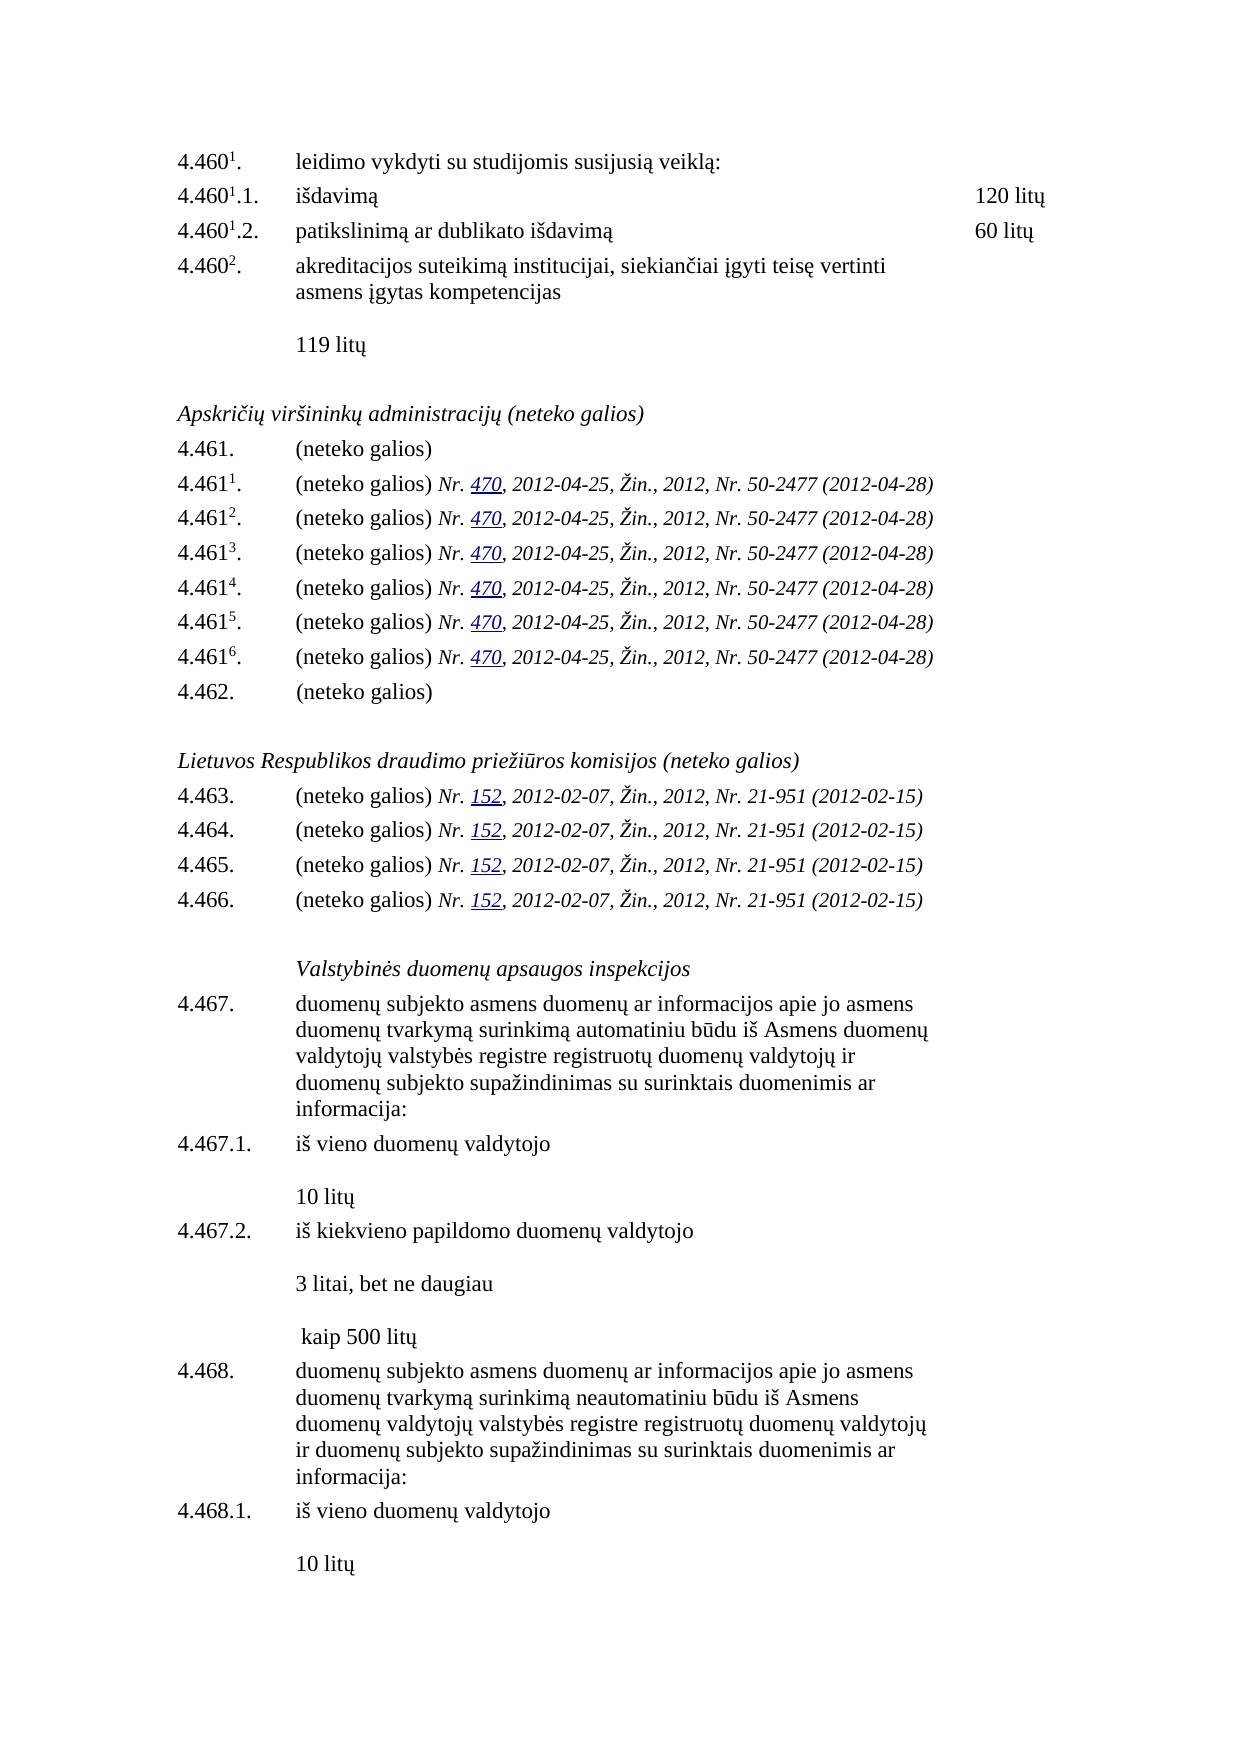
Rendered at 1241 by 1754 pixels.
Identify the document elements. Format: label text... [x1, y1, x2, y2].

text Apskričių viršininkų administracijų (neteko galios) [177, 400, 1122, 427]
text 4.467.1. iš vieno duomenų valdytojo 10 litų [177, 1130, 930, 1209]
text 4.4601.2. patikslinimą ar dublikato išdavimą 60 litų [177, 217, 1122, 243]
text 4.467. duomenų subjekto asmens duomenų ar informacijos apie jo asmens duomenų tvarkymą surinkimą automatiniu būdu iš Asmens duomenų valdytojų valstybės registre registruotų duomenų valdytojų ir duomenų subjekto supažindinimas su surinktais duomenimis ar informacija: [177, 990, 930, 1122]
text 4.465. (neteko galios) Nr. 152, 2012-02-07, Žin., 2012, Nr. 21-951 (2012-02-15) [177, 851, 1122, 877]
text Valstybinės duomenų apsaugos inspekcijos [177, 955, 916, 982]
text 4.4602. akreditacijos suteikimą institucijai, siekiančiai įgyti teisę vertinti asmens įgytas kompetencijas 119 litų [177, 252, 901, 357]
text 4.467.2. iš kiekvieno papildomo duomenų valdytojo 3 litai, bet ne daugiau kaip 500 litų [177, 1217, 930, 1349]
text 4.4616. (neteko galios) Nr. 470, 2012-04-25, Žin., 2012, Nr. 50-2477 (2012-04-28) [177, 643, 1122, 669]
text 4.463. (neteko galios) Nr. 152, 2012-02-07, Žin., 2012, Nr. 21-951 (2012-02-15) [177, 782, 1122, 808]
text 4.4601. leidimo vykdyti su studijomis susijusią veiklą: [177, 148, 1122, 174]
list (neteko galios) [177, 678, 1122, 704]
text 4.4614. (neteko galios) Nr. 470, 2012-04-25, Žin., 2012, Nr. 50-2477 (2012-04-28) [177, 574, 1122, 600]
text 4.4612. (neteko galios) Nr. 470, 2012-04-25, Žin., 2012, Nr. 50-2477 (2012-04-28) [177, 504, 1122, 531]
text 4.466. (neteko galios) Nr. 152, 2012-02-07, Žin., 2012, Nr. 21-951 (2012-02-15) [177, 886, 1122, 912]
text Lietuvos Respublikos draudimo priežiūros komisijos (neteko galios) [177, 747, 1122, 773]
text 4.468.1. iš vieno duomenų valdytojo 10 litų [177, 1498, 930, 1577]
text 4.468. duomenų subjekto asmens duomenų ar informacijos apie jo asmens duomenų tvarkymą surinkimą neautomatiniu būdu iš Asmens duomenų valdytojų valstybės registre registruotų duomenų valdytojų ir duomenų subjekto supažindinimas su surinktais duomenimis ar informacija: [177, 1357, 930, 1489]
text 4.464. (neteko galios) Nr. 152, 2012-02-07, Žin., 2012, Nr. 21-951 (2012-02-15) [177, 816, 1122, 843]
text 4.4613. (neteko galios) Nr. 470, 2012-04-25, Žin., 2012, Nr. 50-2477 (2012-04-28) [177, 539, 1122, 565]
text 4.4615. (neteko galios) Nr. 470, 2012-04-25, Žin., 2012, Nr. 50-2477 (2012-04-28) [177, 608, 1122, 635]
text 4.4601.1. išdavimą 120 litų [177, 182, 1122, 209]
text 4.461. (neteko galios) [177, 435, 1122, 461]
text 4.4611. (neteko galios) Nr. 470, 2012-04-25, Žin., 2012, Nr. 50-2477 (2012-04-28) [177, 469, 1122, 496]
